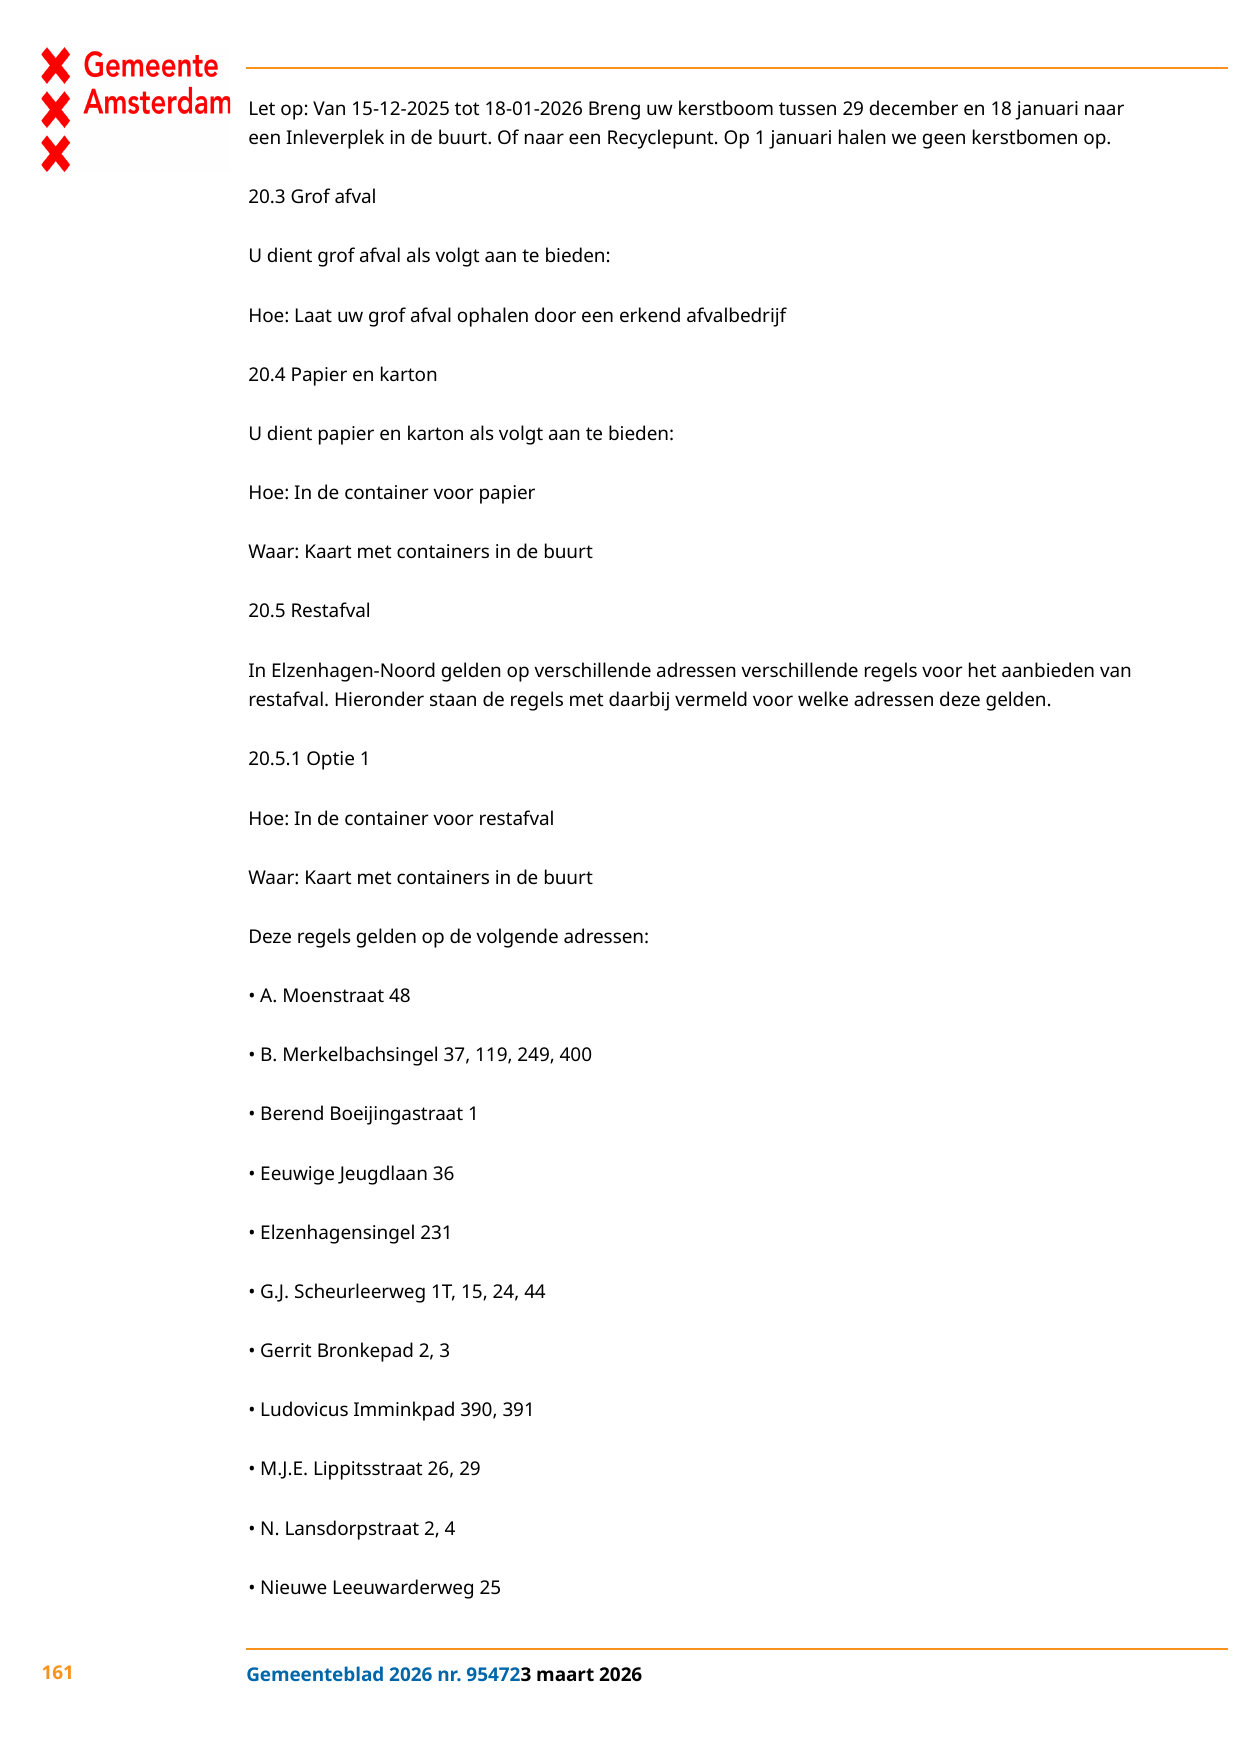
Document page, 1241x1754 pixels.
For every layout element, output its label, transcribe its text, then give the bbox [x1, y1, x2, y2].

text • Nieuwe Leeuwarderweg 25 [248, 1574, 1152, 1600]
text Waar: Kaart met containers in de buurt [248, 864, 1152, 890]
text In Elzenhagen-Noord gelden op verschillende adressen verschillende regels voor het aanbieden van restafval. Hieronder staan de regels met daarbij vermeld voor welke adressen deze gelden. [248, 657, 1152, 712]
text 20.4 Papier en karton [248, 361, 1152, 387]
text • B. Merkelbachsingel 37, 119, 249, 400 [248, 1041, 1152, 1067]
text • N. Lansdorpstraat 2, 4 [248, 1515, 1152, 1541]
text 20.3 Grof afval [248, 183, 1152, 209]
text U dient papier en karton als volgt aan te bieden: [248, 420, 1152, 446]
text • Gerrit Bronkepad 2, 3 [248, 1337, 1152, 1363]
text • Elzenhagensingel 231 [248, 1219, 1152, 1245]
text 20.5.1 Optie 1 [248, 746, 1152, 771]
text Waar: Kaart met containers in de buurt [248, 538, 1152, 564]
picture [41, 47, 231, 172]
text • Ludovicus Imminkpad 390, 391 [248, 1396, 1152, 1422]
text • Berend Boeijingastraat 1 [248, 1101, 1152, 1126]
text Hoe: Laat uw grof afval ophalen door een erkend afvalbedrijf [248, 302, 1152, 328]
text • Eeuwige Jeugdlaan 36 [248, 1160, 1152, 1186]
text • G.J. Scheurleerweg 1T, 15, 24, 44 [248, 1278, 1152, 1304]
text Hoe: In de container voor restafval [248, 805, 1152, 831]
text • A. Moenstraat 48 [248, 982, 1152, 1008]
text 20.5 Restafval [248, 598, 1152, 623]
text Deze regels gelden op de volgende adressen: [248, 923, 1152, 949]
text Let op: Van 15-12-2025 tot 18-01-2026 Breng uw kerstboom tussen 29 december en 18 januari naar een Inleverplek in de buurt. Of naar een Recyclepunt. Op 1 januari halen we geen kerstbomen op. [248, 95, 1152, 150]
text U dient grof afval als volgt aan te bieden: [248, 243, 1152, 268]
text • M.J.E. Lippitsstraat 26, 29 [248, 1456, 1152, 1481]
text Hoe: In de container voor papier [248, 479, 1152, 505]
